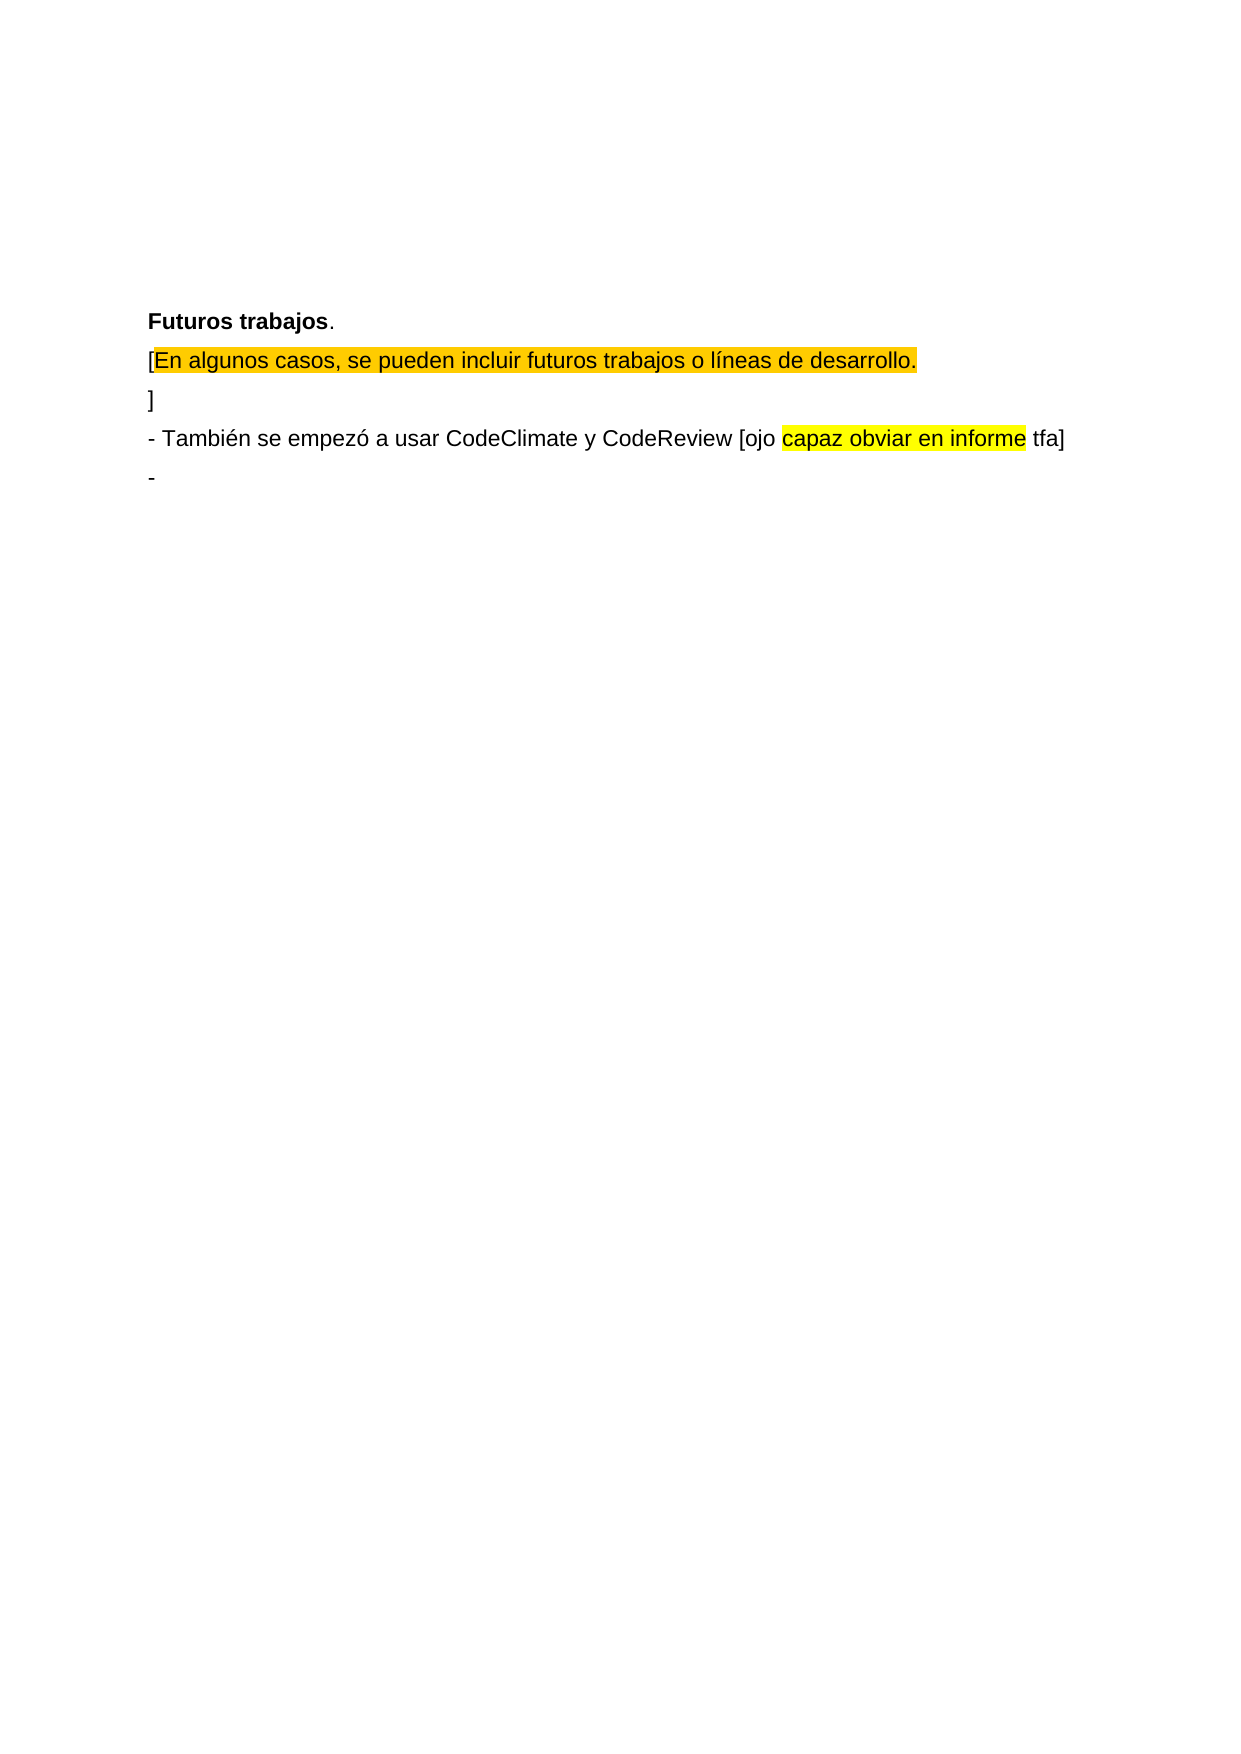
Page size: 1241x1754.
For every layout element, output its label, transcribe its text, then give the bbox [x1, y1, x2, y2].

text Futuros trabajos. [148, 308, 1093, 335]
text - [148, 464, 1093, 491]
text - También se empezó a usar CodeClimate y CodeReview [ojo capaz obviar en informe tfa] [148, 425, 1093, 451]
text [En algunos casos, se pueden incluir futuros trabajos o líneas de desarrollo. [148, 347, 1093, 373]
text ] [148, 386, 1093, 412]
